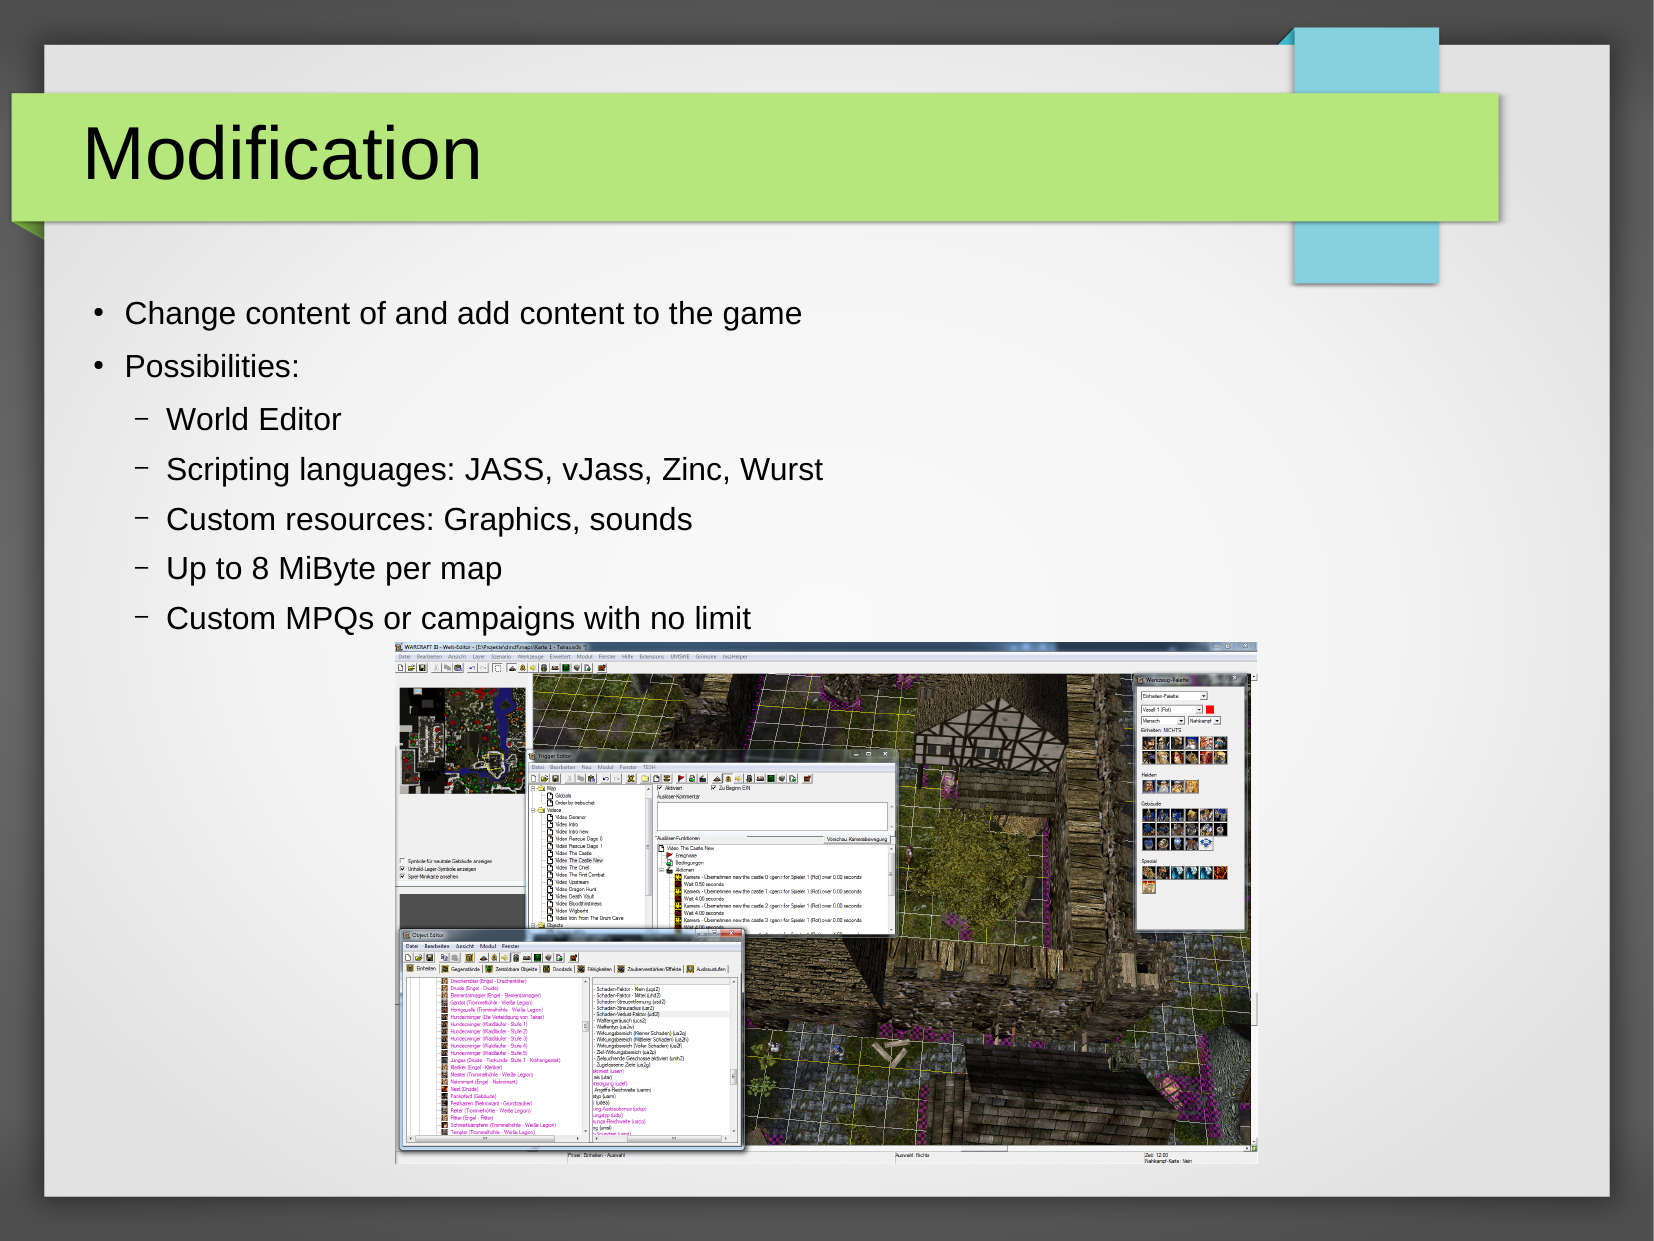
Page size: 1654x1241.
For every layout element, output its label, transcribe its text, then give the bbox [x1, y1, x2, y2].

title Modification [82, 94, 1264, 213]
list Change content of and add content to the game Possibilities: World Editor Scripting languages: JASS, vJass, Zinc, Wurst Custom resources: Graphics, sounds Up to 8 MiByte per map Custom MPQs or campaigns with no limit [82, 295, 1571, 639]
picture [0, 0, 1654, 1241]
